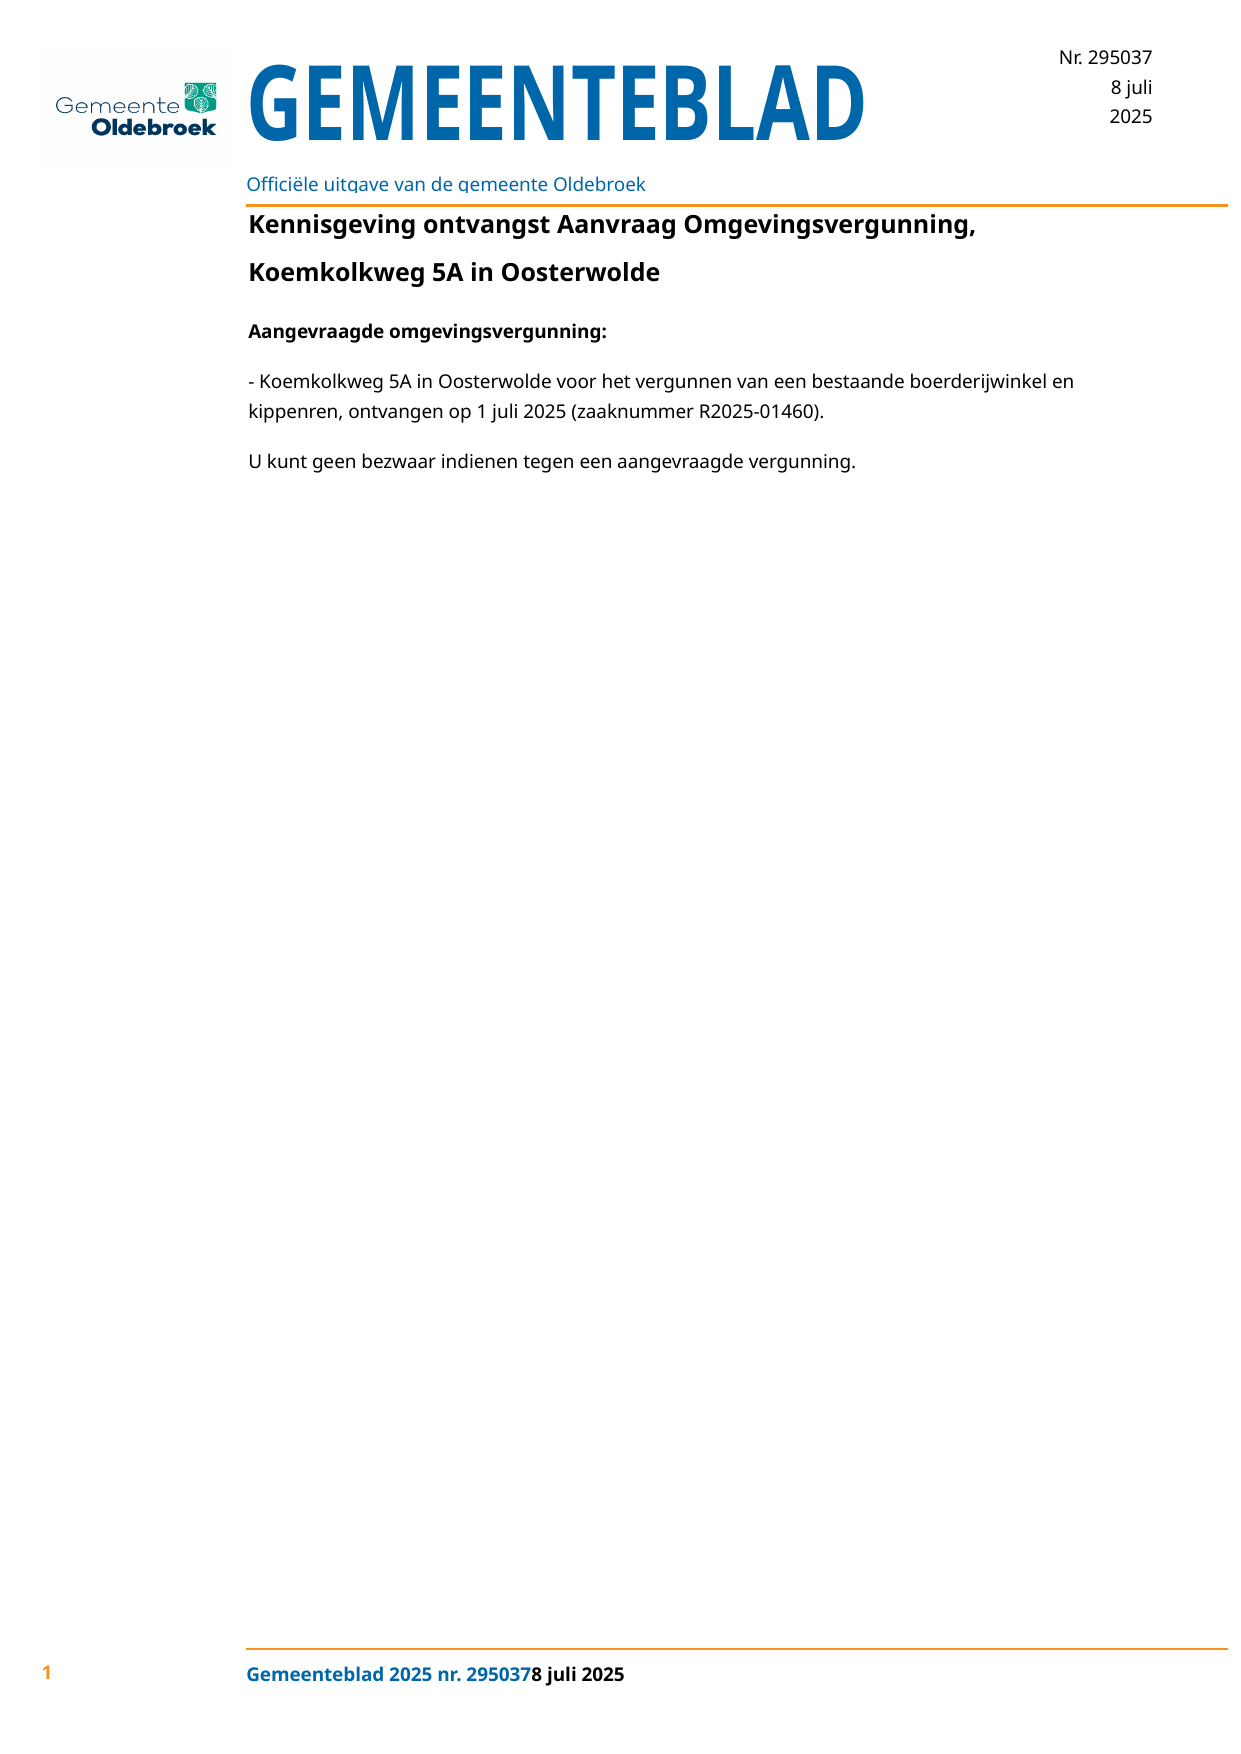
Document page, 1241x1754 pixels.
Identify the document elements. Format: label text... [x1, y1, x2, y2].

text Aangevraagde omgevingsvergunning: [248, 318, 1152, 344]
picture [41, 47, 231, 172]
text U kunt geen bezwaar indienen tegen een aangevraagde vergunning. [248, 448, 1152, 474]
text Kennisgeving ontvangst Aanvraag Omgevingsvergunning, Koemkolkweg 5A in Oosterwolde [248, 207, 1152, 288]
text - Koemkolkweg 5A in Oosterwolde voor het vergunnen van een bestaande boerderijwinkel en kippenren, ontvangen op 1 juli 2025 (zaaknummer R2025-01460). [248, 368, 1152, 424]
